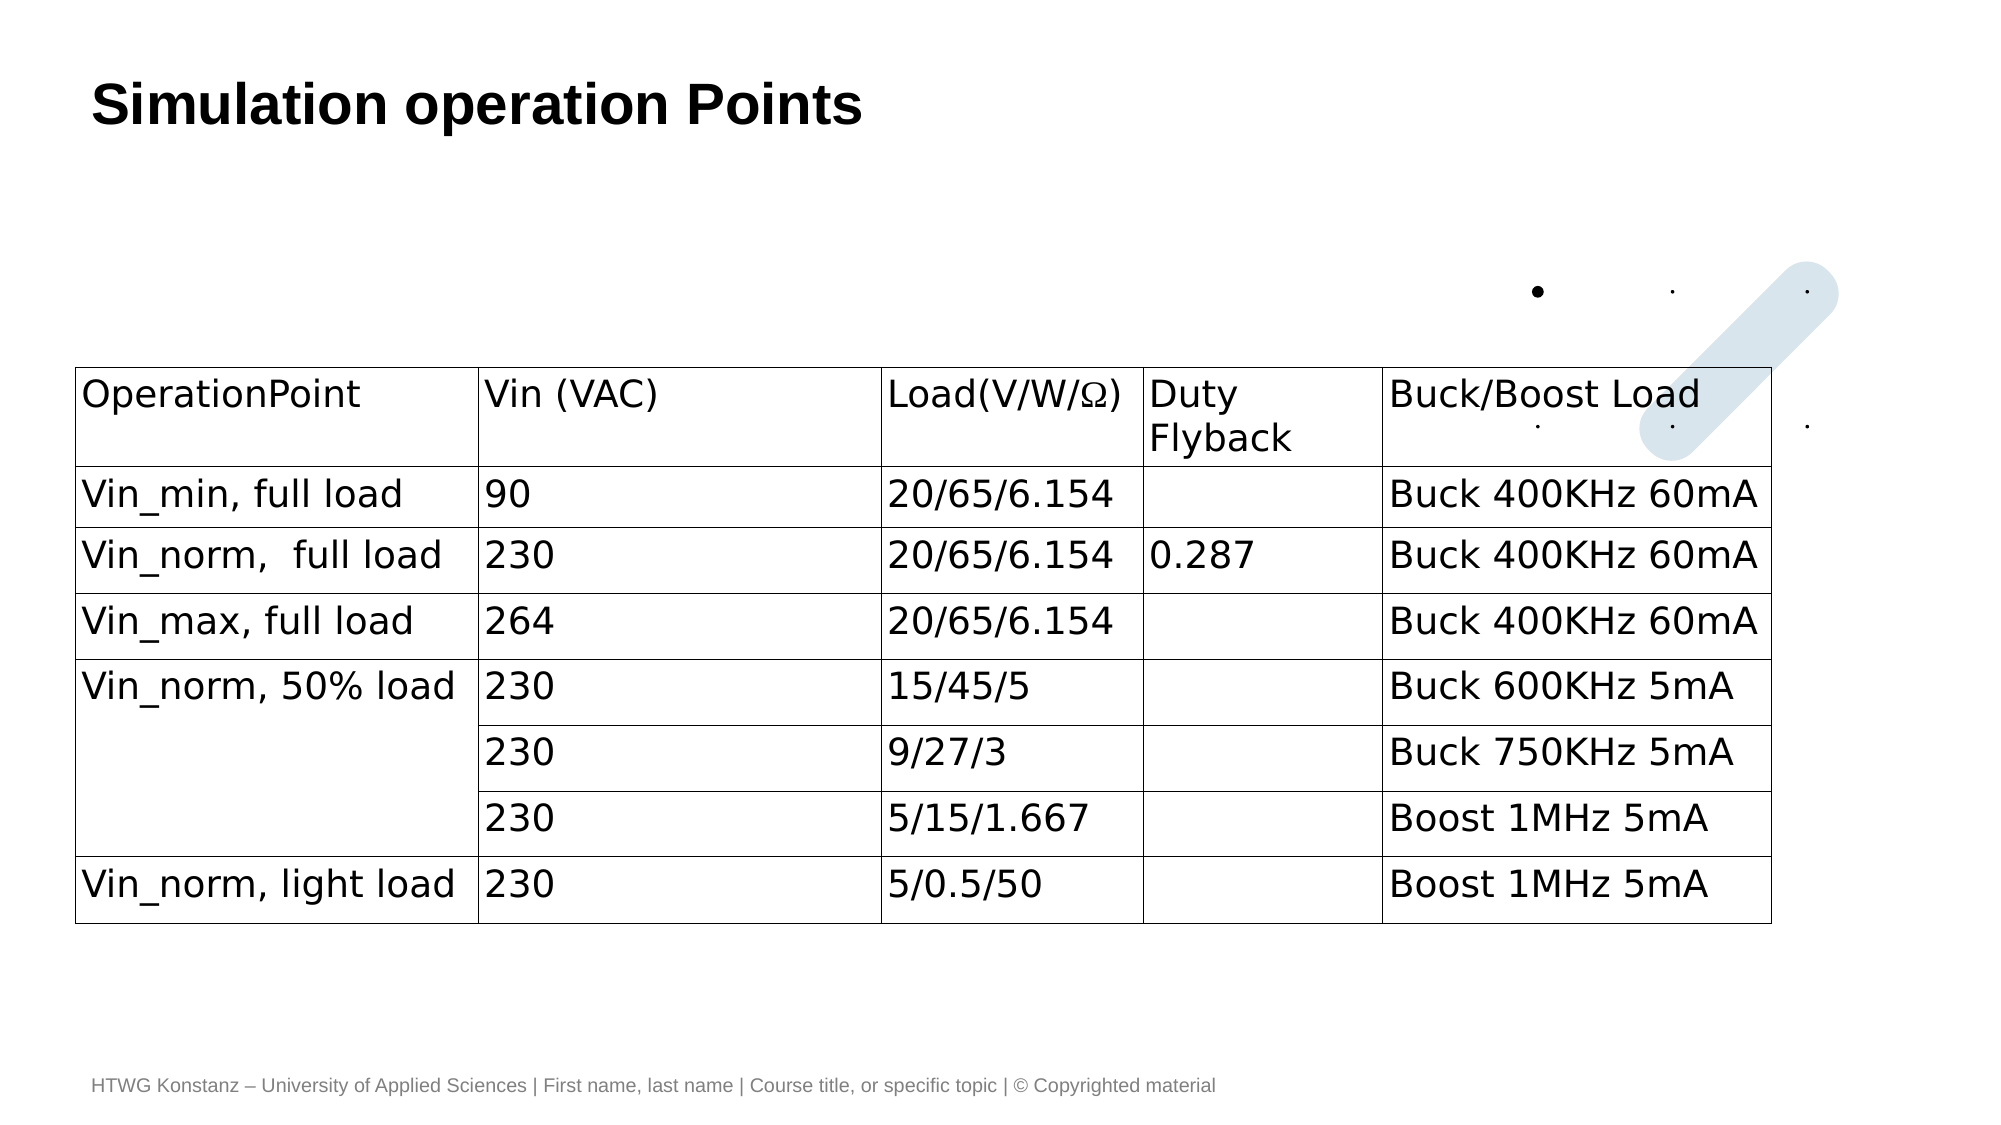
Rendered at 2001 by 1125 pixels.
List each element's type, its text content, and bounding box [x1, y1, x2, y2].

table_cell 230 [479, 660, 881, 725]
table_cell Buck 400KHz 60mA [1383, 594, 1771, 659]
table_cell 20/65/6.154 [882, 467, 1143, 527]
table_cell [1144, 467, 1382, 527]
table_cell Vin_max, full load [76, 594, 478, 659]
table_cell 5/0.5/50 [882, 857, 1143, 923]
table_cell 230 [479, 792, 881, 856]
table_cell 230 [479, 726, 881, 791]
table_cell Buck 400KHz 60mA [1383, 528, 1771, 593]
table_header OperationPoint [76, 368, 478, 466]
table_cell 20/65/6.154 [882, 594, 1143, 659]
table_cell 90 [479, 467, 881, 527]
table_cell 15/45/5 [882, 660, 1143, 725]
table_cell Buck 600KHz 5mA [1383, 660, 1771, 725]
table_cell Vin_norm, 50% load [76, 660, 478, 856]
table_header Load(V/W/Ω) [882, 368, 1143, 466]
title Simulation operation Points [91, 66, 1909, 138]
table_cell 0.287 [1144, 528, 1382, 593]
table_cell 5/15/1.667 [882, 792, 1143, 856]
table_cell [1144, 594, 1382, 659]
table_cell [1144, 857, 1382, 923]
table_cell Vin_norm, light load [76, 857, 478, 923]
table_cell [1144, 792, 1382, 856]
table_cell 230 [479, 857, 881, 923]
table_cell Vin_norm, full load [76, 528, 478, 593]
table_cell Boost 1MHz 5mA [1383, 792, 1771, 856]
table_cell 264 [479, 594, 881, 659]
table_cell 9/27/3 [882, 726, 1143, 791]
table_header Buck/Boost Load [1383, 368, 1771, 466]
table_cell 20/65/6.154 [882, 528, 1143, 593]
table_cell [1144, 726, 1382, 791]
table_cell Buck 750KHz 5mA [1383, 726, 1771, 791]
table_cell [1144, 660, 1382, 725]
table_cell Buck 400KHz 60mA [1383, 467, 1771, 527]
table_header Vin (VAC) [479, 368, 881, 466]
table_cell Boost 1MHz 5mA [1383, 857, 1771, 923]
table_header Duty Flyback [1144, 368, 1382, 466]
table_cell 230 [479, 528, 881, 593]
table_cell Vin_min, full load [76, 467, 478, 527]
